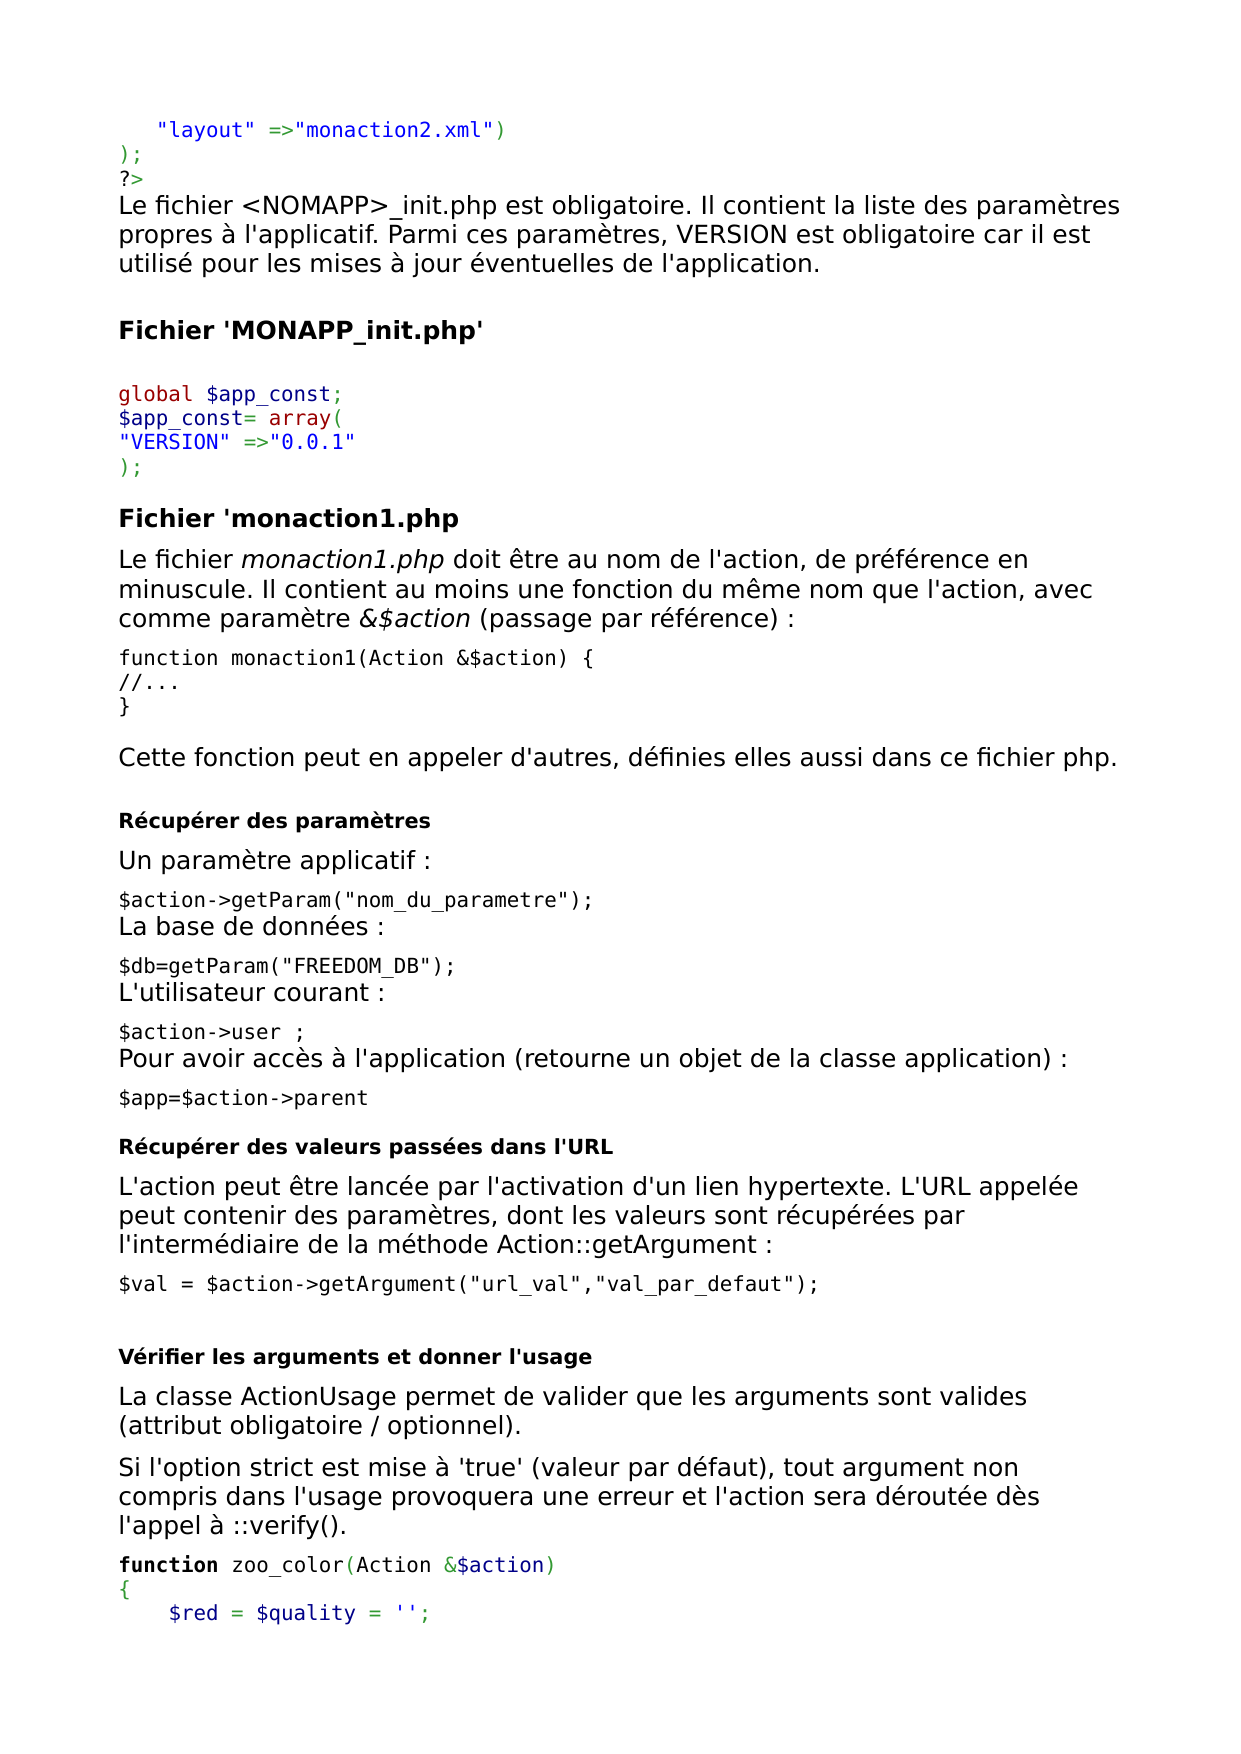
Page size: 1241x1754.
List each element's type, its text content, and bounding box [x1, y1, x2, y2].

text Cette fonction peut en appeler d'autres, définies elles aussi dans ce fichier php. [118, 743, 1122, 772]
subtitle Récupérer des valeurs passées dans l'URL [118, 1135, 1122, 1159]
text $db=getParam("FREEDOM_DB"); [118, 954, 1122, 978]
text { [118, 1577, 1122, 1601]
text function monaction1(Action &$action) { //... } [118, 646, 1122, 743]
text ?> [118, 167, 1122, 191]
text function zoo_color(Action &$action) [118, 1553, 1122, 1577]
subtitle Fichier 'monaction1.php [118, 504, 1122, 533]
text L'utilisateur courant : [118, 978, 1122, 1007]
text $app_const= array( [118, 406, 1122, 430]
subtitle Récupérer des paramètres [118, 809, 1122, 834]
text $app=$action->parent [118, 1086, 1122, 1110]
text Pour avoir accès à l'application (retourne un objet de la classe application) : [118, 1044, 1122, 1073]
text global $app_const; [118, 382, 1122, 406]
text ); [118, 142, 1122, 167]
text Si l'option strict est mise à 'true' (valeur par défaut), tout argument non compris dans l'usage provoquera une erreur et l'action sera déroutée dès l'appel à ::verify(). [118, 1453, 1122, 1540]
text "layout" =>"monaction2.xml") [118, 118, 1122, 142]
text ); [118, 455, 1122, 479]
text $action->getParam("nom_du_parametre"); [118, 888, 1122, 912]
text Le fichier <NOMAPP>_init.php est obligatoire. Il contient la liste des paramètres propres à l'applicatif. Parmi ces paramètres, VERSION est obligatoire car il est utilisé pour les mises à jour éventuelles de l'application. [118, 191, 1122, 278]
text "VERSION" =>"0.0.1" [118, 430, 1122, 455]
subtitle Vérifier les arguments et donner l'usage [118, 1345, 1122, 1369]
text $val = $action->getArgument("url_val","val_par_defaut"); [118, 1272, 1122, 1320]
text $action->user ; [118, 1020, 1122, 1044]
text L'action peut être lancée par l'activation d'un lien hypertexte. L'URL appelée peut contenir des paramètres, dont les valeurs sont récupérées par l'intermédiaire de la méthode Action::getArgument : [118, 1172, 1122, 1259]
text Le fichier monaction1.php doit être au nom de l'action, de préférence en minuscule. Il contient au moins une fonction du même nom que l'action, avec comme paramètre &$action (passage par référence) : [118, 546, 1122, 633]
text La classe ActionUsage permet de valider que les arguments sont valides (attribut obligatoire / optionnel). [118, 1382, 1122, 1440]
text Un paramètre applicatif : [118, 846, 1122, 875]
text La base de données : [118, 912, 1122, 941]
subtitle Fichier 'MONAPP_init.php' [118, 316, 1122, 345]
text $red = $quality = ''; [118, 1601, 1122, 1626]
